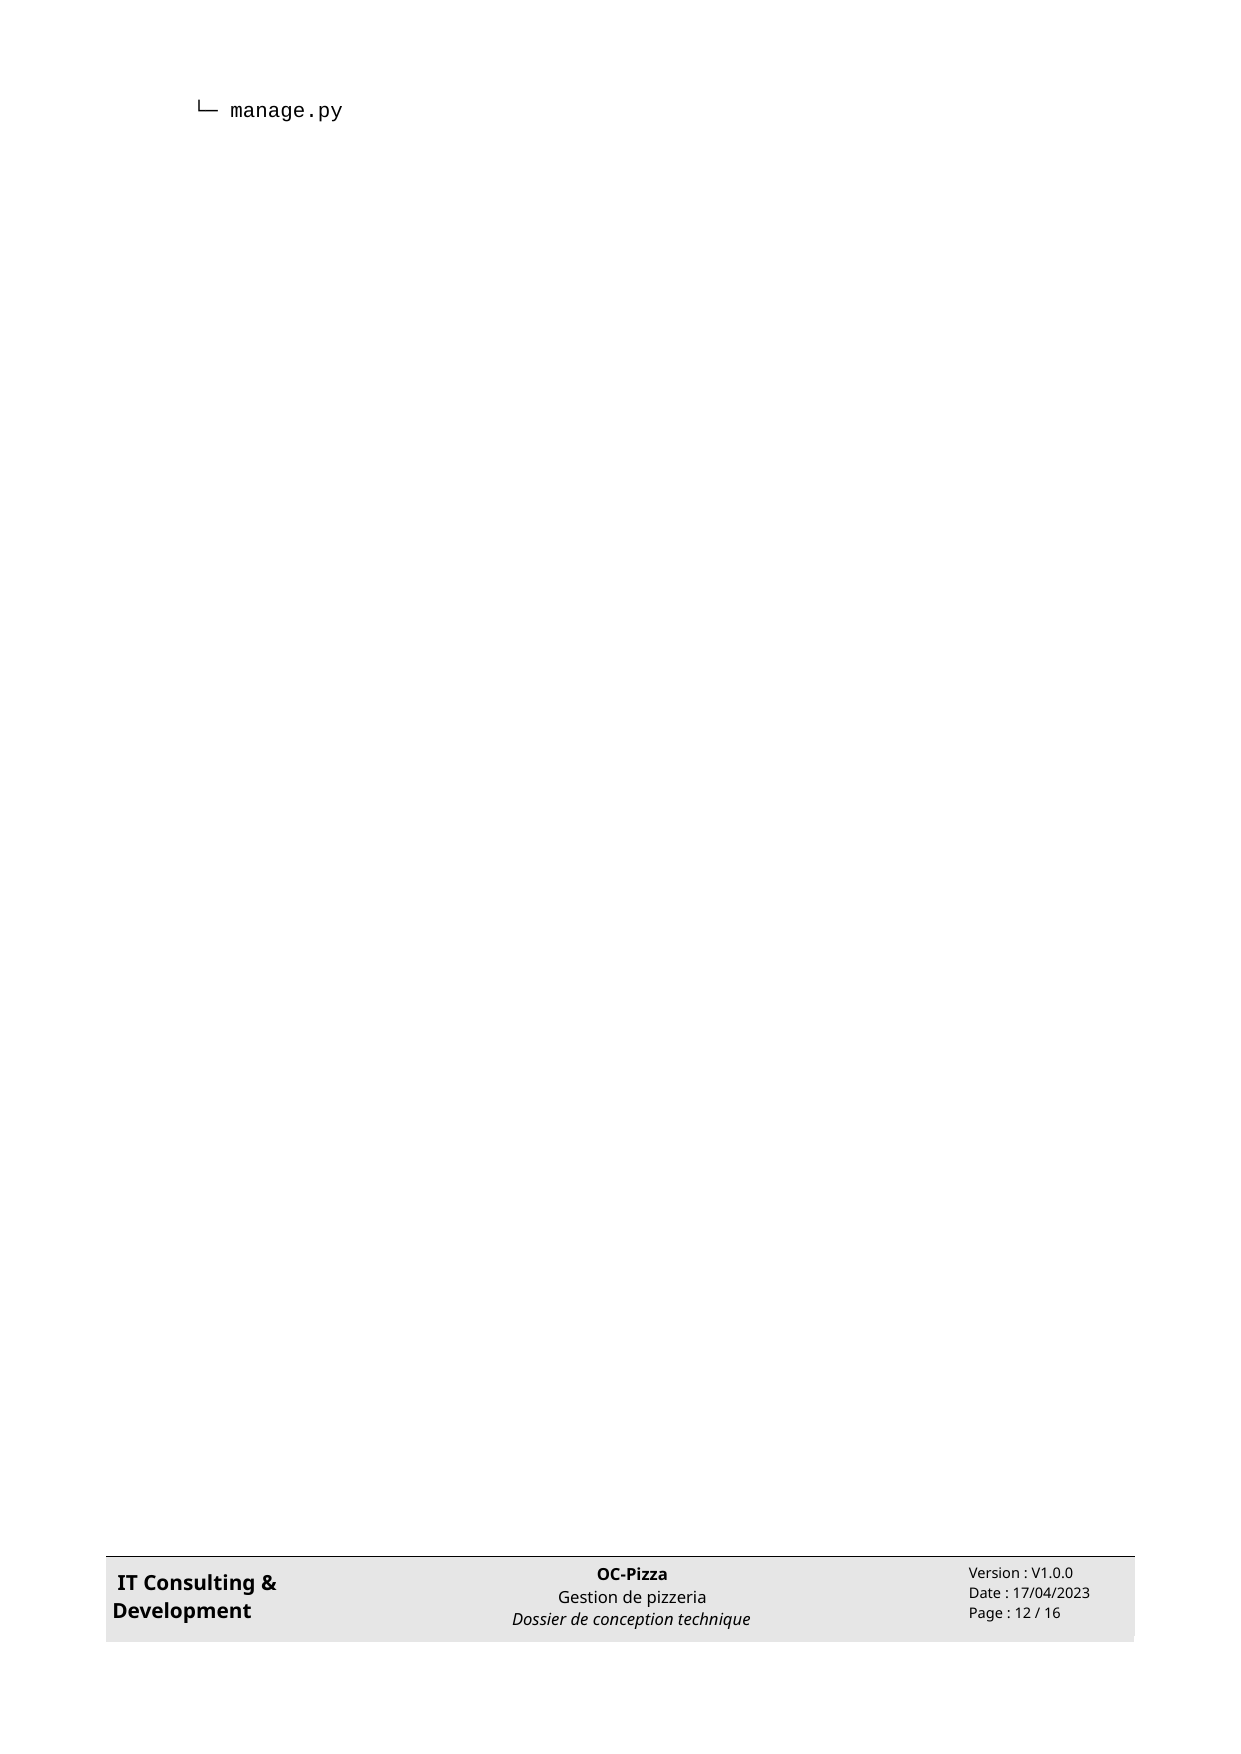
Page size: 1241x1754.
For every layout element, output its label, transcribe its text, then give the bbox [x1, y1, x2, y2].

text └─ manage.py [180, 100, 1134, 124]
